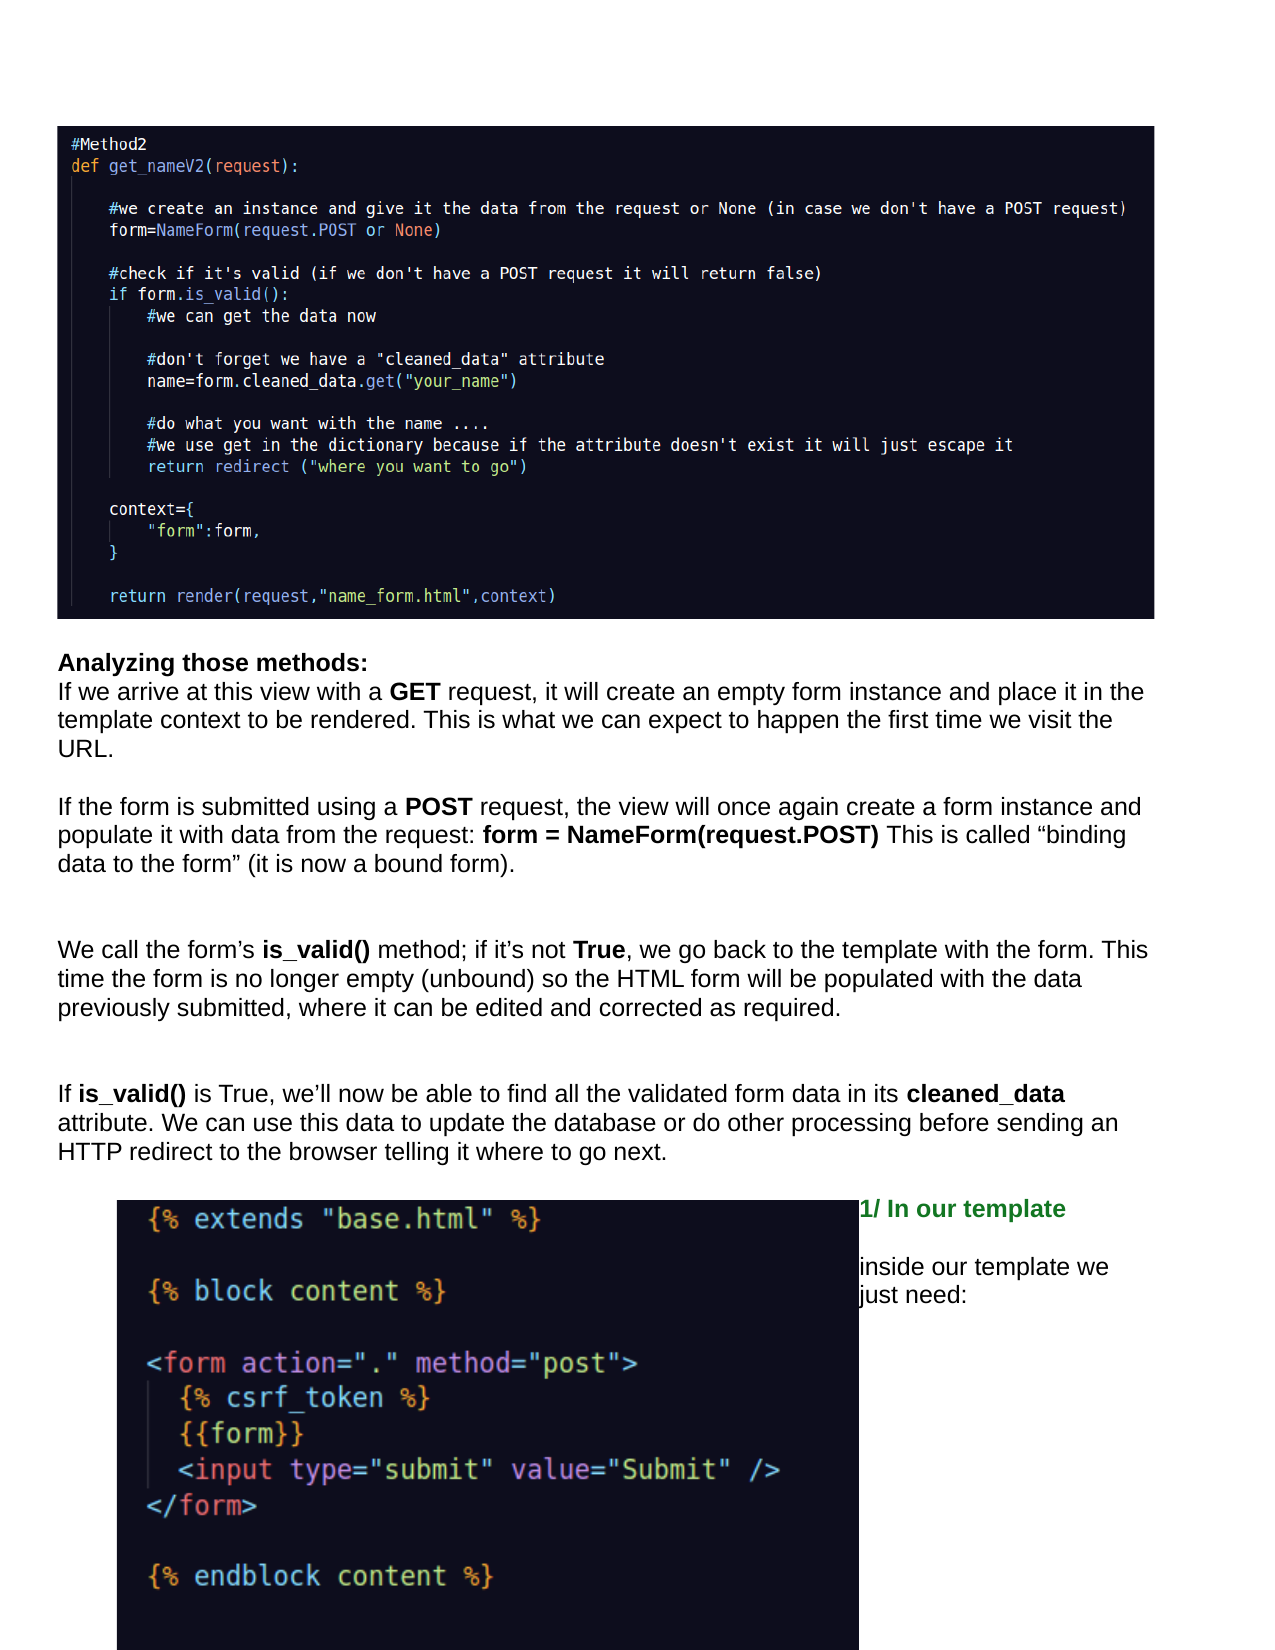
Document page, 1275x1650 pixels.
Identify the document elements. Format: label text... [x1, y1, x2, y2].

text inside our template we just need: [859, 1251, 1154, 1309]
text 1/ In our template [57, 1194, 1154, 1223]
text If is_valid() is True, we’ll now be able to find all the validated form data in its cleaned_data attribute. We can use this data to update the database or do other processing before sending an HTTP redirect to the browser telling it where to go next. [57, 1079, 1154, 1165]
picture [57, 126, 1155, 619]
text If the form is submitted using a POST request, the view will once again create a form instance and populate it with data from the request: form = NameForm(request.POST) This is called “binding data to the form” (it is now a bound form). [57, 791, 1154, 878]
text We call the form’s is_valid() method; if it’s not True, we go back to the template with the form. This time the form is no longer empty (unbound) so the HTML form will be populated with the data previously submitted, where it can be edited and corrected as required. [57, 935, 1154, 1021]
text If we arrive at this view with a GET request, it will create an empty form instance and place it in the template context to be rendered. This is what we can expect to happen the first time we visit the URL. [57, 676, 1154, 763]
text Analyzing those methods: [57, 648, 1154, 676]
picture [116, 1200, 859, 1650]
text [57, 1251, 116, 1309]
